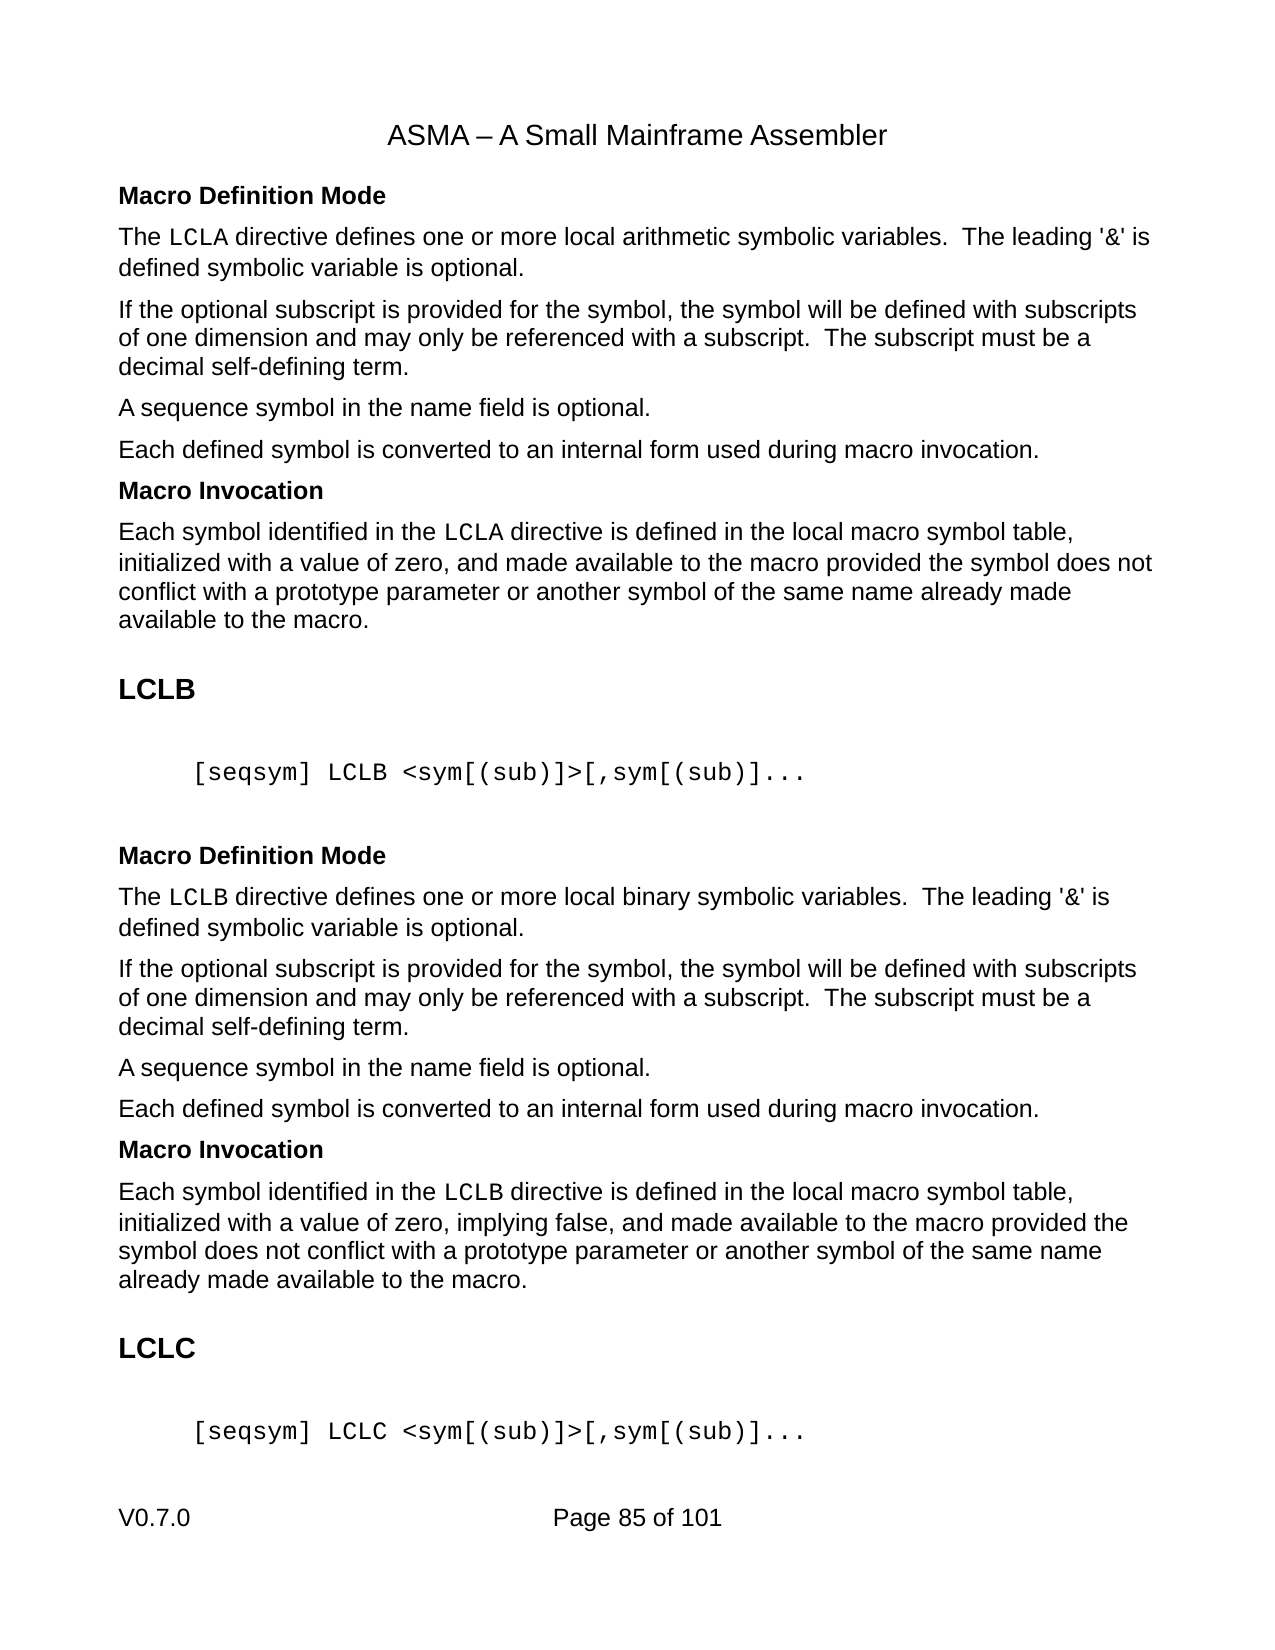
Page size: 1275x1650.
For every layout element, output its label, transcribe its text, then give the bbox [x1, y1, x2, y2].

text Each defined symbol is converted to an internal form used during macro invocation. [118, 434, 1157, 463]
text [seqsym] LCLC <sym[(sub)]>[,sym[(sub)]... [192, 1419, 1157, 1447]
text [seqsym] LCLB <sym[(sub)]>[,sym[(sub)]... [192, 759, 1157, 787]
text Macro Invocation [118, 1135, 1157, 1164]
text Each defined symbol is converted to an internal form used during macro invocation. [118, 1094, 1157, 1123]
subtitle LCLC [118, 1331, 1157, 1365]
text If the optional subscript is provided for the symbol, the symbol will be defined with subscripts of one dimension and may only be referenced with a subscript. The subscript must be a decimal self-defining term. [118, 294, 1157, 381]
text A sequence symbol in the name field is optional. [118, 393, 1157, 422]
text Macro Invocation [118, 476, 1157, 504]
subtitle LCLB [118, 672, 1157, 705]
text A sequence symbol in the name field is optional. [118, 1053, 1157, 1082]
text The LCLA directive defines one or more local arithmetic symbolic variables. The leading '&' is defined symbolic variable is optional. [118, 222, 1157, 282]
text The LCLB directive defines one or more local binary symbolic variables. The leading '&' is defined symbolic variable is optional. [118, 882, 1157, 942]
text Each symbol identified in the LCLB directive is defined in the local macro symbol table, initialized with a value of zero, implying false, and made available to the macro provided the symbol does not conflict with a prototype parameter or another symbol of the same name already made available to the macro. [118, 1177, 1157, 1294]
text Each symbol identified in the LCLA directive is defined in the local macro symbol table, initialized with a value of zero, and made available to the macro provided the symbol does not conflict with a prototype parameter or another symbol of the same name already made available to the macro. [118, 517, 1157, 634]
text Macro Definition Mode [118, 841, 1157, 869]
text Macro Definition Mode [118, 181, 1157, 210]
text If the optional subscript is provided for the symbol, the symbol will be defined with subscripts of one dimension and may only be referenced with a subscript. The subscript must be a decimal self-defining term. [118, 954, 1157, 1040]
